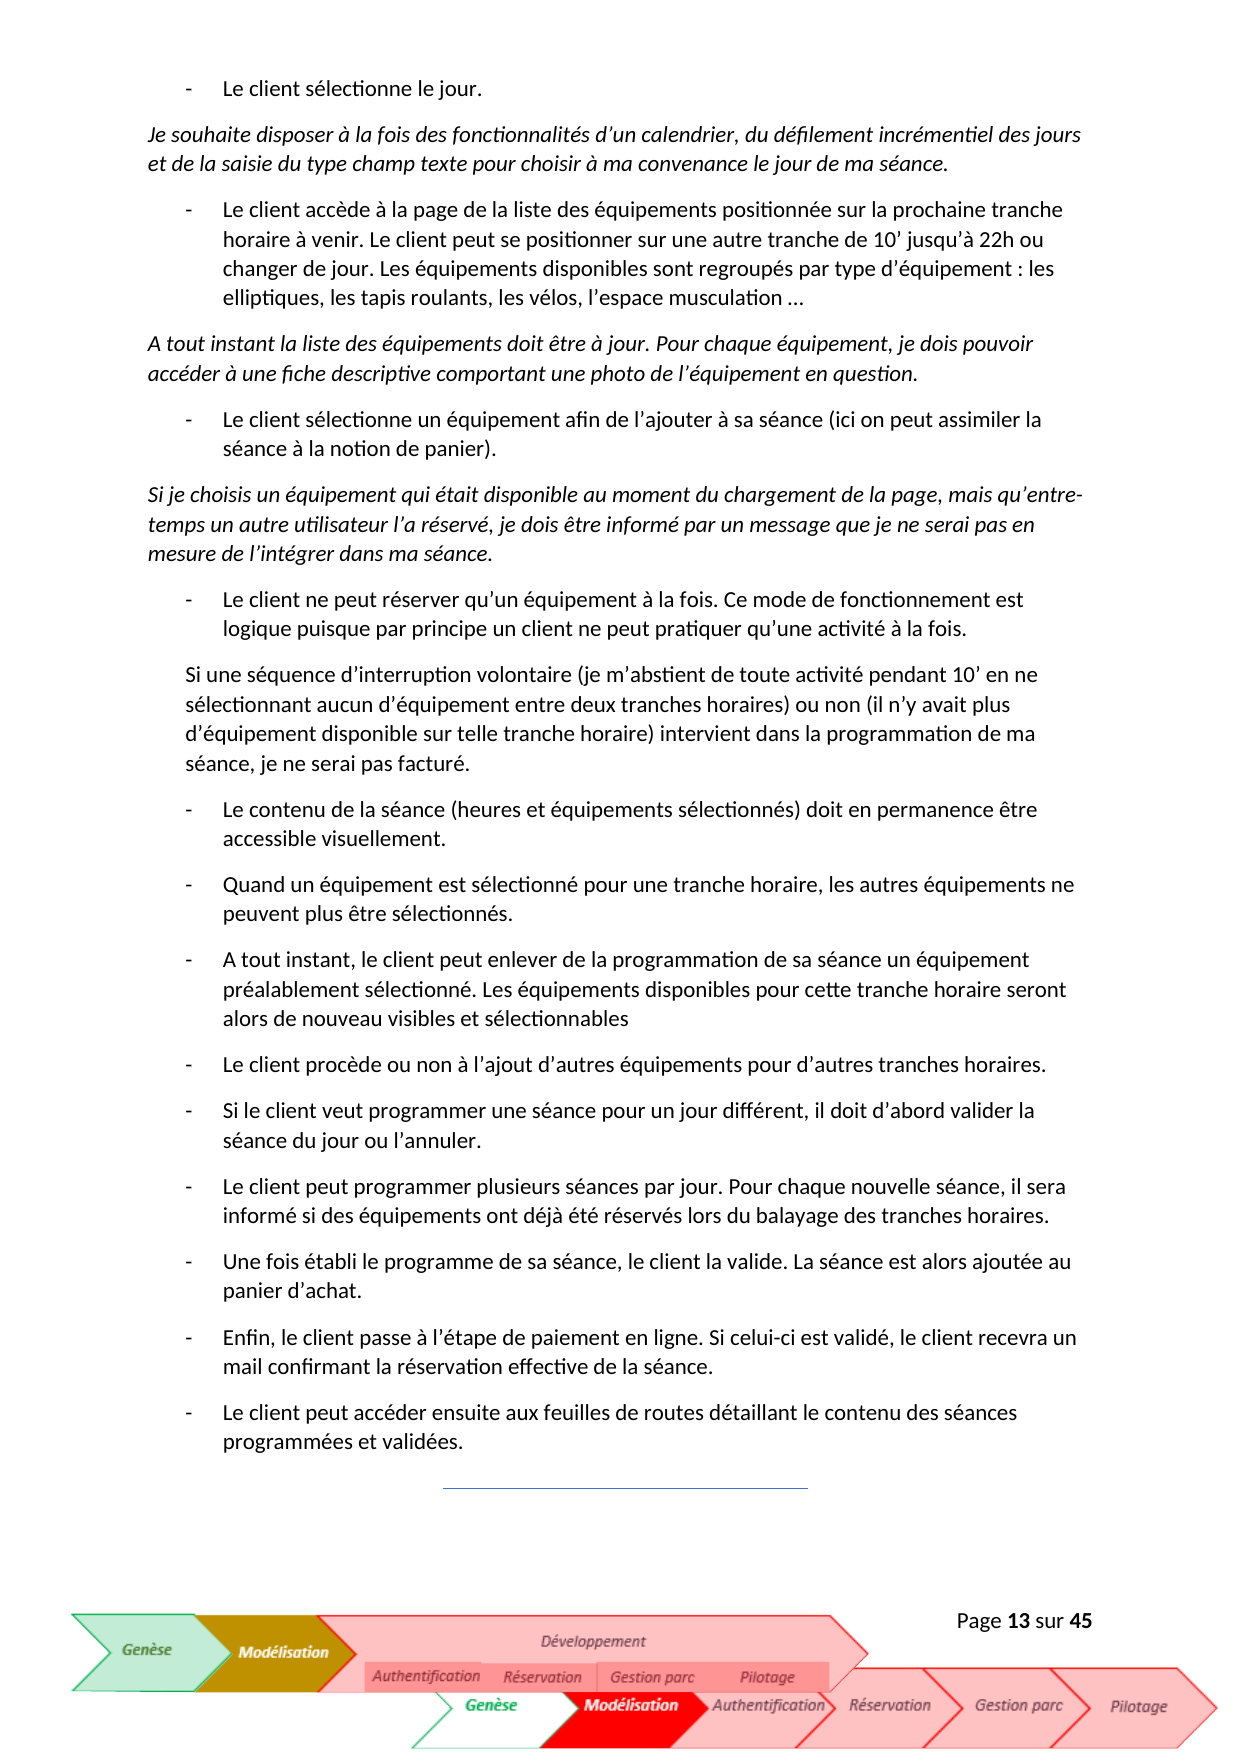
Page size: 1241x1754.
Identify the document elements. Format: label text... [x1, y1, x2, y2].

list Le client peut accéder ensuite aux feuilles de routes détaillant le contenu des séances programmées et validées. [185, 1398, 1092, 1455]
text Si une séquence d’interruption volontaire (je m’abstient de toute activité pendant 10’ en ne sélectionnant aucun d’équipement entre deux tranches horaires) ou non (il n’y avait plus d’équipement disponible sur telle tranche horaire) intervient dans la programmation de ma séance, je ne serai pas facturé. [185, 661, 1092, 777]
list Le client procède ou non à l’ajout d’autres équipements pour d’autres tranches horaires. [185, 1050, 1092, 1078]
text Je souhaite disposer à la fois des fonctionnalités d’un calendrier, du défilement incrémentiel des jours et de la saisie du type champ texte pour choisir à ma convenance le jour de ma séance. [148, 120, 1092, 177]
list Le contenu de la séance (heures et équipements sélectionnés) doit en permanence être accessible visuellement. [185, 795, 1092, 852]
list Le client ne peut réserver qu’un équipement à la fois. Ce mode de fonctionnement est logique puisque par principe un client ne peut pratiquer qu’une activité à la fois. [185, 585, 1092, 642]
list Le client peut programmer plusieurs séances par jour. Pour chaque nouvelle séance, il sera informé si des équipements ont déjà été réservés lors du balayage des tranches horaires. [185, 1172, 1092, 1229]
text Si je choisis un équipement qui était disponible au moment du chargement de la page, mais qu’entre-temps un autre utilisateur l’a réservé, je dois être informé par un message que je ne serai pas en mesure de l’intégrer dans ma séance. [148, 480, 1092, 567]
list A tout instant, le client peut enlever de la programmation de sa séance un équipement préalablement sélectionné. Les équipements disponibles pour cette tranche horaire seront alors de nouveau visibles et sélectionnables [185, 946, 1092, 1032]
list Le client accède à la page de la liste des équipements positionnée sur la prochaine tranche horaire à venir. Le client peut se positionner sur une autre tranche de 10’ jusqu’à 22h ou changer de jour. Les équipements disponibles sont regroupés par type d’équipement : les elliptiques, les tapis roulants, les vélos, l’espace musculation … [185, 195, 1092, 311]
picture [404, 1662, 1221, 1754]
list Une fois établi le programme de sa séance, le client la valide. La séance est alors ajoutée au panier d’achat. [185, 1247, 1092, 1304]
list Le client sélectionne un équipement afin de l’ajouter à sa séance (ici on peut assimiler la séance à la notion de panier). [185, 405, 1092, 462]
list Enfin, le client passe à l’étape de paiement en ligne. Si celui-ci est validé, le client recevra un mail confirmant la réservation effective de la séance. [185, 1323, 1092, 1380]
text A tout instant la liste des équipements doit être à jour. Pour chaque équipement, je dois pouvoir accéder à une fiche descriptive comportant une photo de l’équipement en question. [148, 329, 1092, 387]
list Quand un équipement est sélectionné pour une tranche horaire, les autres équipements ne peuvent plus être sélectionnés. [185, 870, 1092, 927]
list Si le client veut programmer une séance pour un jour différent, il doit d’abord valider la séance du jour ou l’annuler. [185, 1096, 1092, 1154]
list Le client sélectionne le jour. [185, 74, 1092, 102]
